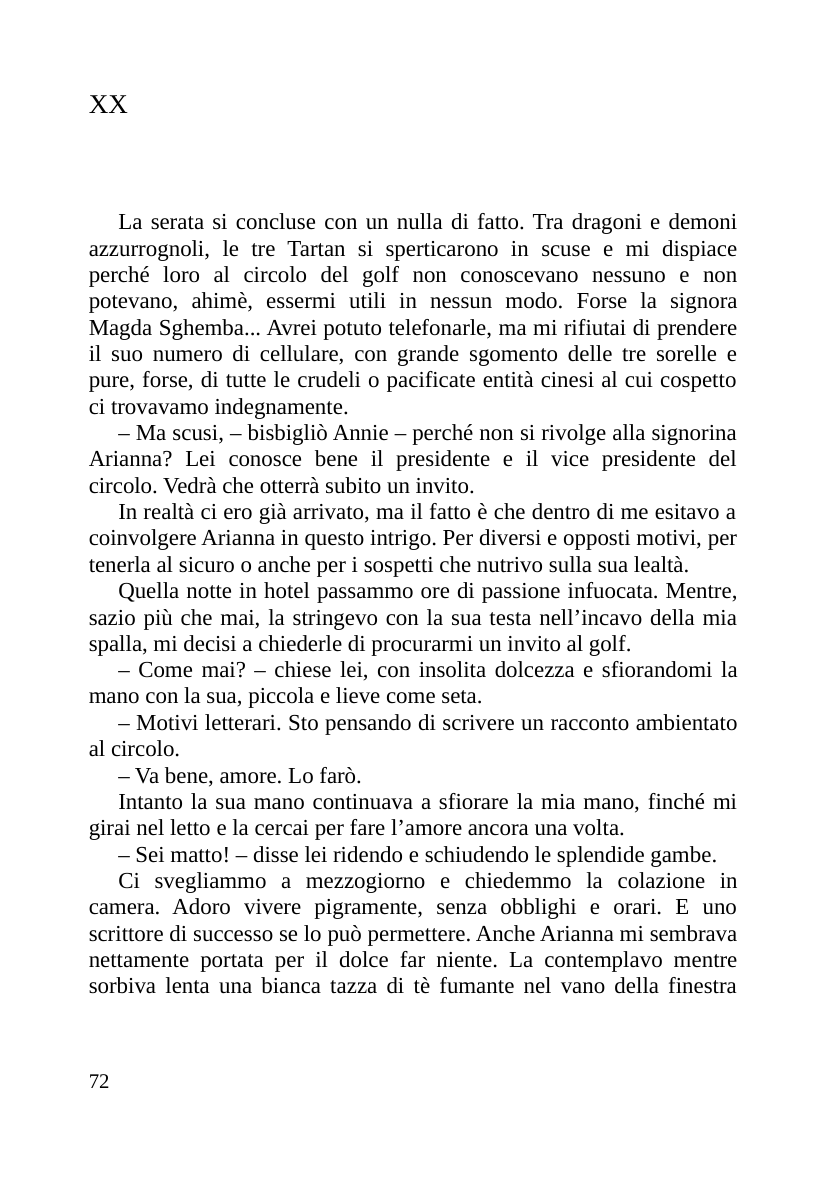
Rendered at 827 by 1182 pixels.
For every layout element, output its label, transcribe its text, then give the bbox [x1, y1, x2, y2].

text Quella notte in hotel passammo ore di passione infuocata. Mentre, sazio più che mai, la stringevo con la sua testa nell’incavo della mia spalla, mi decisi a chiederle di procurarmi un invito al golf. [88, 577, 738, 656]
text Ci svegliammo a mezzogiorno e chiedemmo la colazione in camera. Adoro vivere pigramente, senza obblighi e orari. E uno scrittore di successo se lo può permettere. Anche Arianna mi sembrava nettamente portata per il dolce far niente. La contemplavo mentre sorbiva lenta una bianca tazza di tè fumante nel vano della finestra [88, 867, 738, 999]
text – Motivi letterari. Sto pensando di scrivere un racconto ambientato al circolo. [88, 709, 738, 762]
text – Sei matto! – disse lei ridendo e schiudendo le splendide gambe. [88, 841, 738, 867]
subtitle XX [88, 88, 738, 120]
text In realtà ci ero già arrivato, ma il fatto è che dentro di me esitavo a coinvolgere Arianna in questo intrigo. Per diversi e opposti motivi, per tenerla al sicuro o anche per i sospetti che nutrivo sulla sua lealtà. [88, 498, 738, 577]
text Intanto la sua mano continuava a sfiorare la mia mano, finché mi girai nel letto e la cercai per fare l’amore ancora una volta. [88, 788, 738, 841]
text La serata si concluse con un nulla di fatto. Tra dragoni e demoni azzurrognoli, le tre Tartan si sperticarono in scuse e mi dispiace perché loro al circolo del golf non conoscevano nessuno e non potevano, ahimè, essermi utili in nessun modo. Forse la signora Magda Sghemba... Avrei potuto telefonarle, ma mi rifiutai di prendere il suo numero di cellulare, con grande sgomento delle tre sorelle e pure, forse, di tutte le crudeli o pacificate entità cinesi al cui cospetto ci trovavamo indegnamente. [88, 208, 738, 419]
text – Come mai? – chiese lei, con insolita dolcezza e sfiorandomi la mano con la sua, piccola e lieve come seta. [88, 656, 738, 709]
text – Va bene, amore. Lo farò. [88, 762, 738, 788]
text – Ma scusi, – bisbigliò Annie – perché non si rivolge alla signorina Arianna? Lei conosce bene il presidente e il vice presidente del circolo. Vedrà che otterrà subito un invito. [88, 419, 738, 498]
